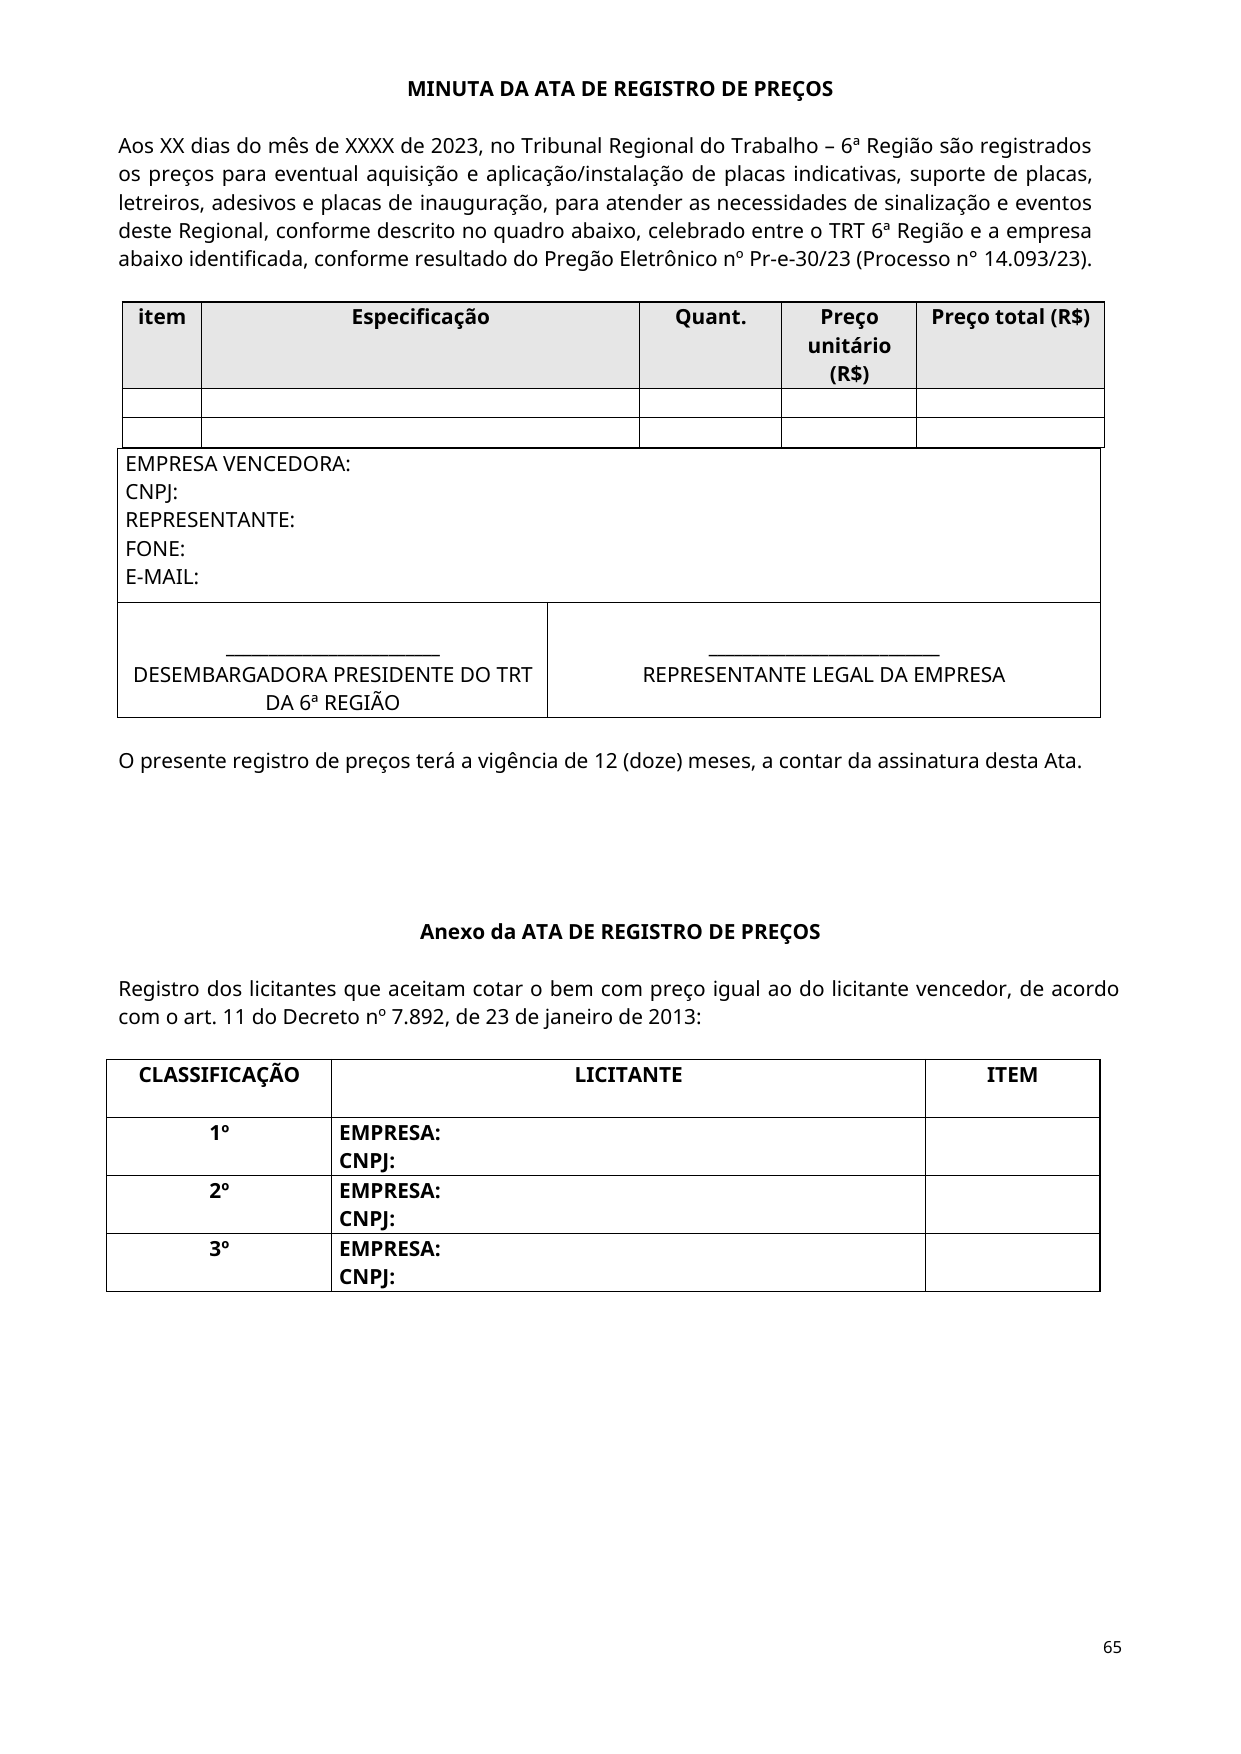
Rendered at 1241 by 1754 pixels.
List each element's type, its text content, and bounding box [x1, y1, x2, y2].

text Anexo da ATA DE REGISTRO DE PREÇOS [118, 917, 1122, 945]
table_cell EMPRESA: CNPJ: [332, 1176, 925, 1233]
table_cell [202, 418, 639, 447]
table_cell [926, 1118, 1099, 1175]
table_cell [123, 418, 201, 447]
table_cell _________________________ DESEMBARGADORA PRESIDENTE DO TRT DA 6ª REGIÃO [118, 603, 547, 717]
table_cell 2º [107, 1176, 331, 1233]
table_cell 1º [107, 1118, 331, 1175]
table_header Especificação [202, 303, 639, 388]
table_cell [782, 418, 916, 447]
text Registro dos licitantes que aceitam cotar o bem com preço igual ao do licitante vencedor, de acordo com o art. 11 do Decreto nº 7.892, de 23 de janeiro de 2013: [118, 974, 1122, 1031]
text Aos XX dias do mês de XXXX de 2023, no Tribunal Regional do Trabalho – 6ª Região são registrados os preços para eventual aquisição e aplicação/instalação de placas indicativas, suporte de placas, letreiros, adesivos e placas de inauguração, para atender as necessidades de sinalização e eventos deste Regional, conforme descrito no quadro abaixo, celebrado entre o TRT 6ª Região e a empresa abaixo identificada, conforme resultado do Pregão Eletrônico nº Pr-e-30/23 (Processo n° 14.093/23). [118, 131, 1093, 273]
table_header Quant. [640, 303, 781, 388]
text MINUTA DA ATA DE REGISTRO DE PREÇOS [118, 74, 1122, 102]
table_cell EMPRESA: CNPJ: [332, 1118, 925, 1175]
text O presente registro de preços terá a vigência de 12 (doze) meses, a contar da assinatura desta Ata. [118, 746, 1093, 774]
table_header ITEM [926, 1060, 1099, 1117]
table_cell [123, 389, 201, 417]
table_header Preço total (R$) [917, 303, 1104, 388]
table_cell [202, 389, 639, 417]
table_header LICITANTE [332, 1060, 925, 1117]
table_cell [917, 389, 1104, 417]
table_cell [917, 418, 1104, 447]
table_cell [640, 389, 781, 417]
table_cell [782, 389, 916, 417]
table_header CLASSIFICAÇÃO [107, 1060, 331, 1117]
table_header Preço unitário (R$) [782, 303, 916, 388]
table_header item [123, 303, 201, 388]
table_header EMPRESA VENCEDORA: CNPJ: REPRESENTANTE: FONE: E-MAIL: [118, 449, 1100, 602]
table_cell [926, 1176, 1099, 1233]
table_cell EMPRESA: CNPJ: [332, 1234, 925, 1291]
table_cell ___________________________ REPRESENTANTE LEGAL DA EMPRESA [548, 603, 1100, 717]
table_cell 3º [107, 1234, 331, 1291]
table_cell [926, 1234, 1099, 1291]
table_cell [640, 418, 781, 447]
